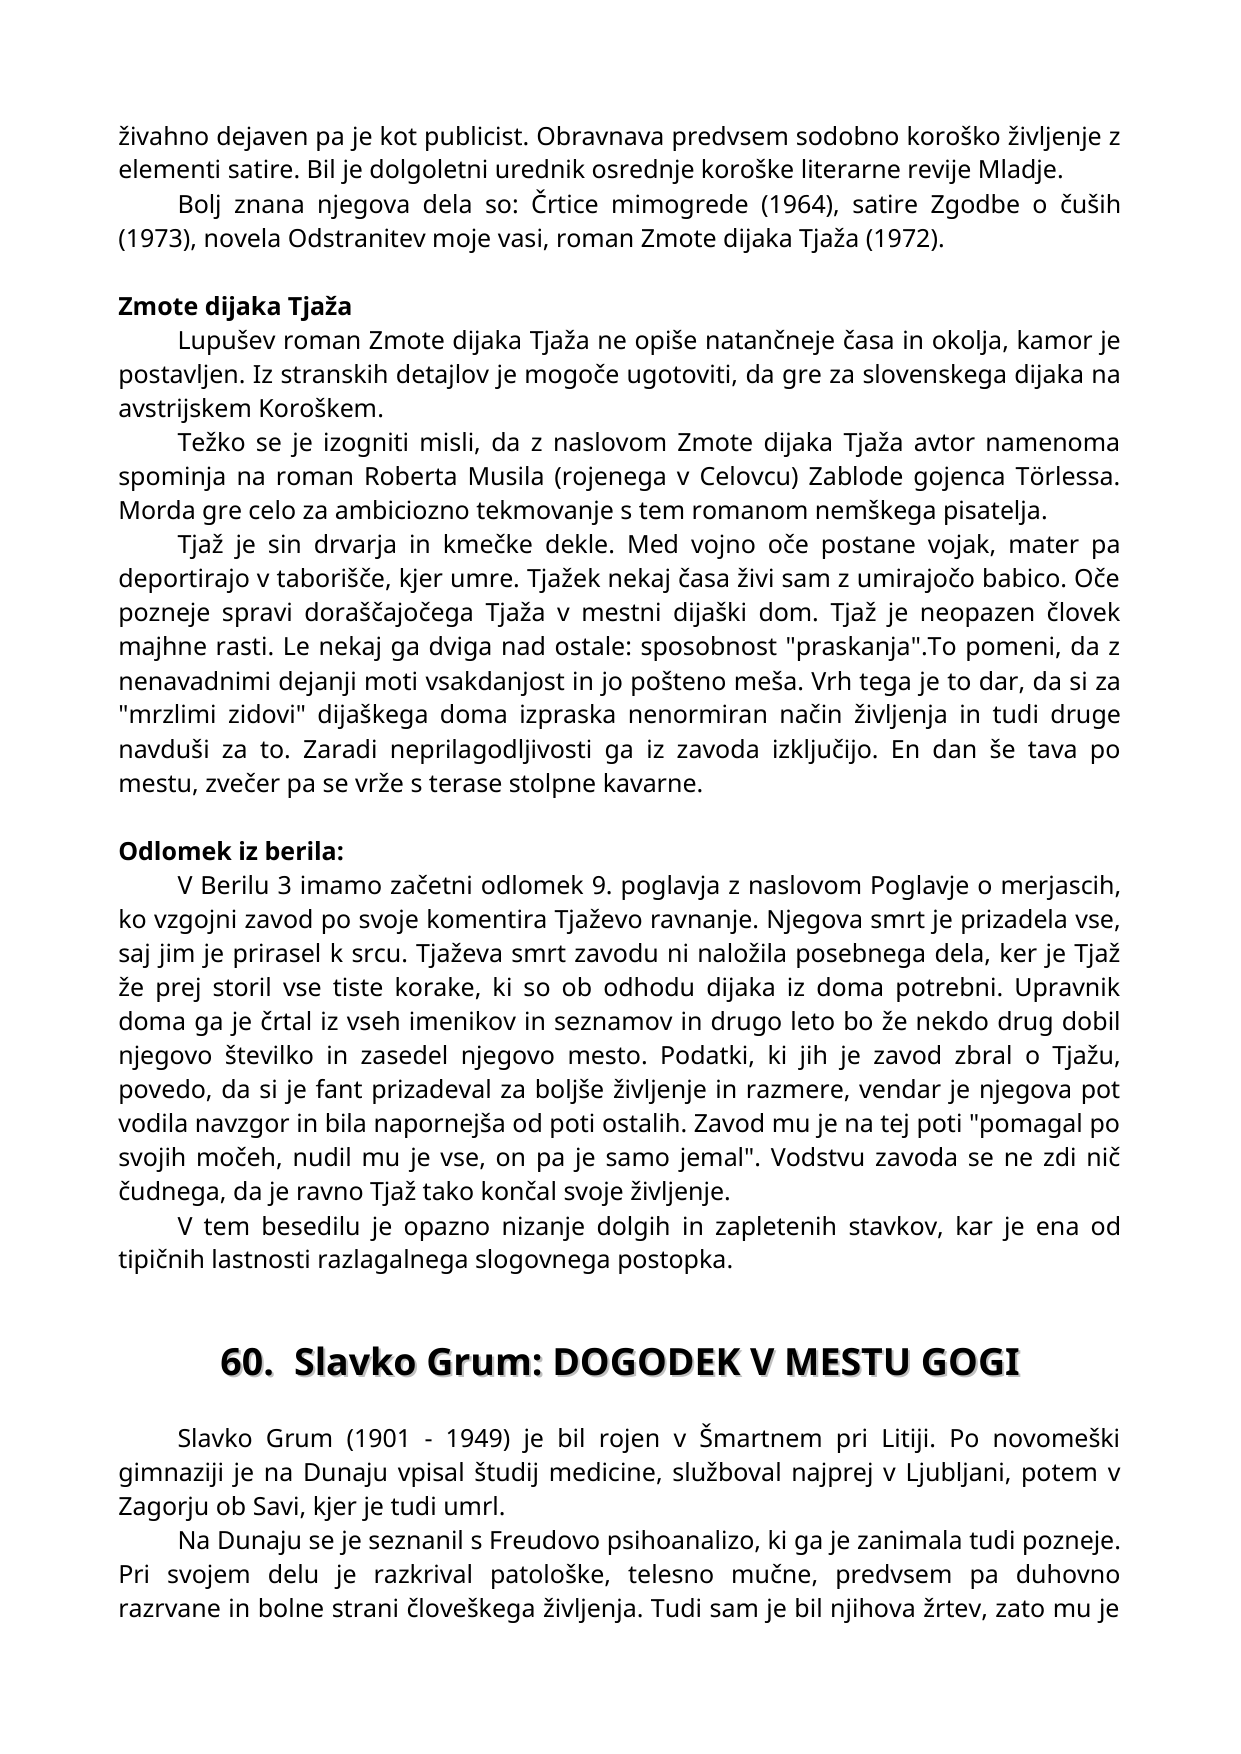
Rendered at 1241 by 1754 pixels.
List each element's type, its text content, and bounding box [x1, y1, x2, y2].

text Lupušev roman Zmote dijaka Tjaža ne opiše natančneje časa in okolja, kamor je postavljen. Iz stranskih detajlov je mogoče ugotoviti, da gre za slovenskega dijaka na avstrijskem Koroškem. [118, 322, 1122, 425]
text Tjaž je sin drvarja in kmečke dekle. Med vojno oče postane vojak, mater pa deportirajo v taborišče, kjer umre. Tjažek nekaj časa živi sam z umirajočo babico. Oče pozneje spravi doraščajočega Tjaža v mestni dijaški dom. Tjaž je neopazen človek majhne rasti. Le nekaj ga dviga nad ostale: sposobnost "praskanja".To pomeni, da z nenavadnimi dejanji moti vsakdanjost in jo pošteno meša. Vrh tega je to dar, da si za "mrzlimi zidovi" dijaškega doma izpraska nenormiran način življenja in tudi druge navduši za to. Zaradi neprilagodljivosti ga iz zavoda izključijo. En dan še tava po mestu, zvečer pa se vrže s terase stolpne kavarne. [118, 527, 1122, 799]
text Zmote dijaka Tjaža [118, 288, 1122, 322]
subtitle 60. Slavko Grum: DOGODEK V MESTU GOGI [118, 1335, 1122, 1386]
text Bolj znana njegova dela so: Črtice mimogrede (1964), satire Zgodbe o čuših (1973), novela Odstranitev moje vasi, roman Zmote dijaka Tjaža (1972). [118, 186, 1122, 254]
text Na Dunaju se je seznanil s Freudovo psihoanalizo, ki ga je zanimala tudi pozneje. Pri svojem delu je razkrival patološke, telesno mučne, predvsem pa duhovno razrvane in bolne strani človeškega življenja. Tudi sam je bil njihova žrtev, zato mu je [118, 1523, 1122, 1625]
text Slavko Grum (1901 - 1949) je bil rojen v Šmartnem pri Litiji. Po novomeški gimnaziji je na Dunaju vpisal študij medicine, služboval najprej v Ljubljani, potem v Zagorju ob Savi, kjer je tudi umrl. [118, 1420, 1122, 1523]
text Težko se je izogniti misli, da z naslovom Zmote dijaka Tjaža avtor namenoma spominja na roman Roberta Musila (rojenega v Celovcu) Zablode gojenca Törlessa. Morda gre celo za ambiciozno tekmovanje s tem romanom nemškega pisatelja. [118, 425, 1122, 527]
text Odlomek iz berila: [118, 833, 1122, 867]
text V Berilu 3 imamo začetni odlomek 9. poglavja z naslovom Poglavje o merjascih, ko vzgojni zavod po svoje komentira Tjaževo ravnanje. Njegova smrt je prizadela vse, saj jim je prirasel k srcu. Tjaževa smrt zavodu ni naložila posebnega dela, ker je Tjaž že prej storil vse tiste korake, ki so ob odhodu dijaka iz doma potrebni. Upravnik doma ga je črtal iz vseh imenikov in seznamov in drugo leto bo že nekdo drug dobil njegovo številko in zasedel njegovo mesto. Podatki, ki jih je zavod zbral o Tjažu, povedo, da si je fant prizadeval za boljše življenje in razmere, vendar je njegova pot vodila navzgor in bila napornejša od poti ostalih. Zavod mu je na tej poti "pomagal po svojih močeh, nudil mu je vse, on pa je samo jemal". Vodstvu zavoda se ne zdi nič čudnega, da je ravno Tjaž tako končal svoje življenje. [118, 867, 1122, 1208]
text V tem besedilu je opazno nizanje dolgih in zapletenih stavkov, kar je ena od tipičnih lastnosti razlagalnega slogovnega postopka. [118, 1208, 1122, 1276]
text živahno dejaven pa je kot publicist. Obravnava predvsem sodobno koroško življenje z elementi satire. Bil je dolgoletni urednik osrednje koroške literarne revije Mladje. [118, 118, 1122, 186]
